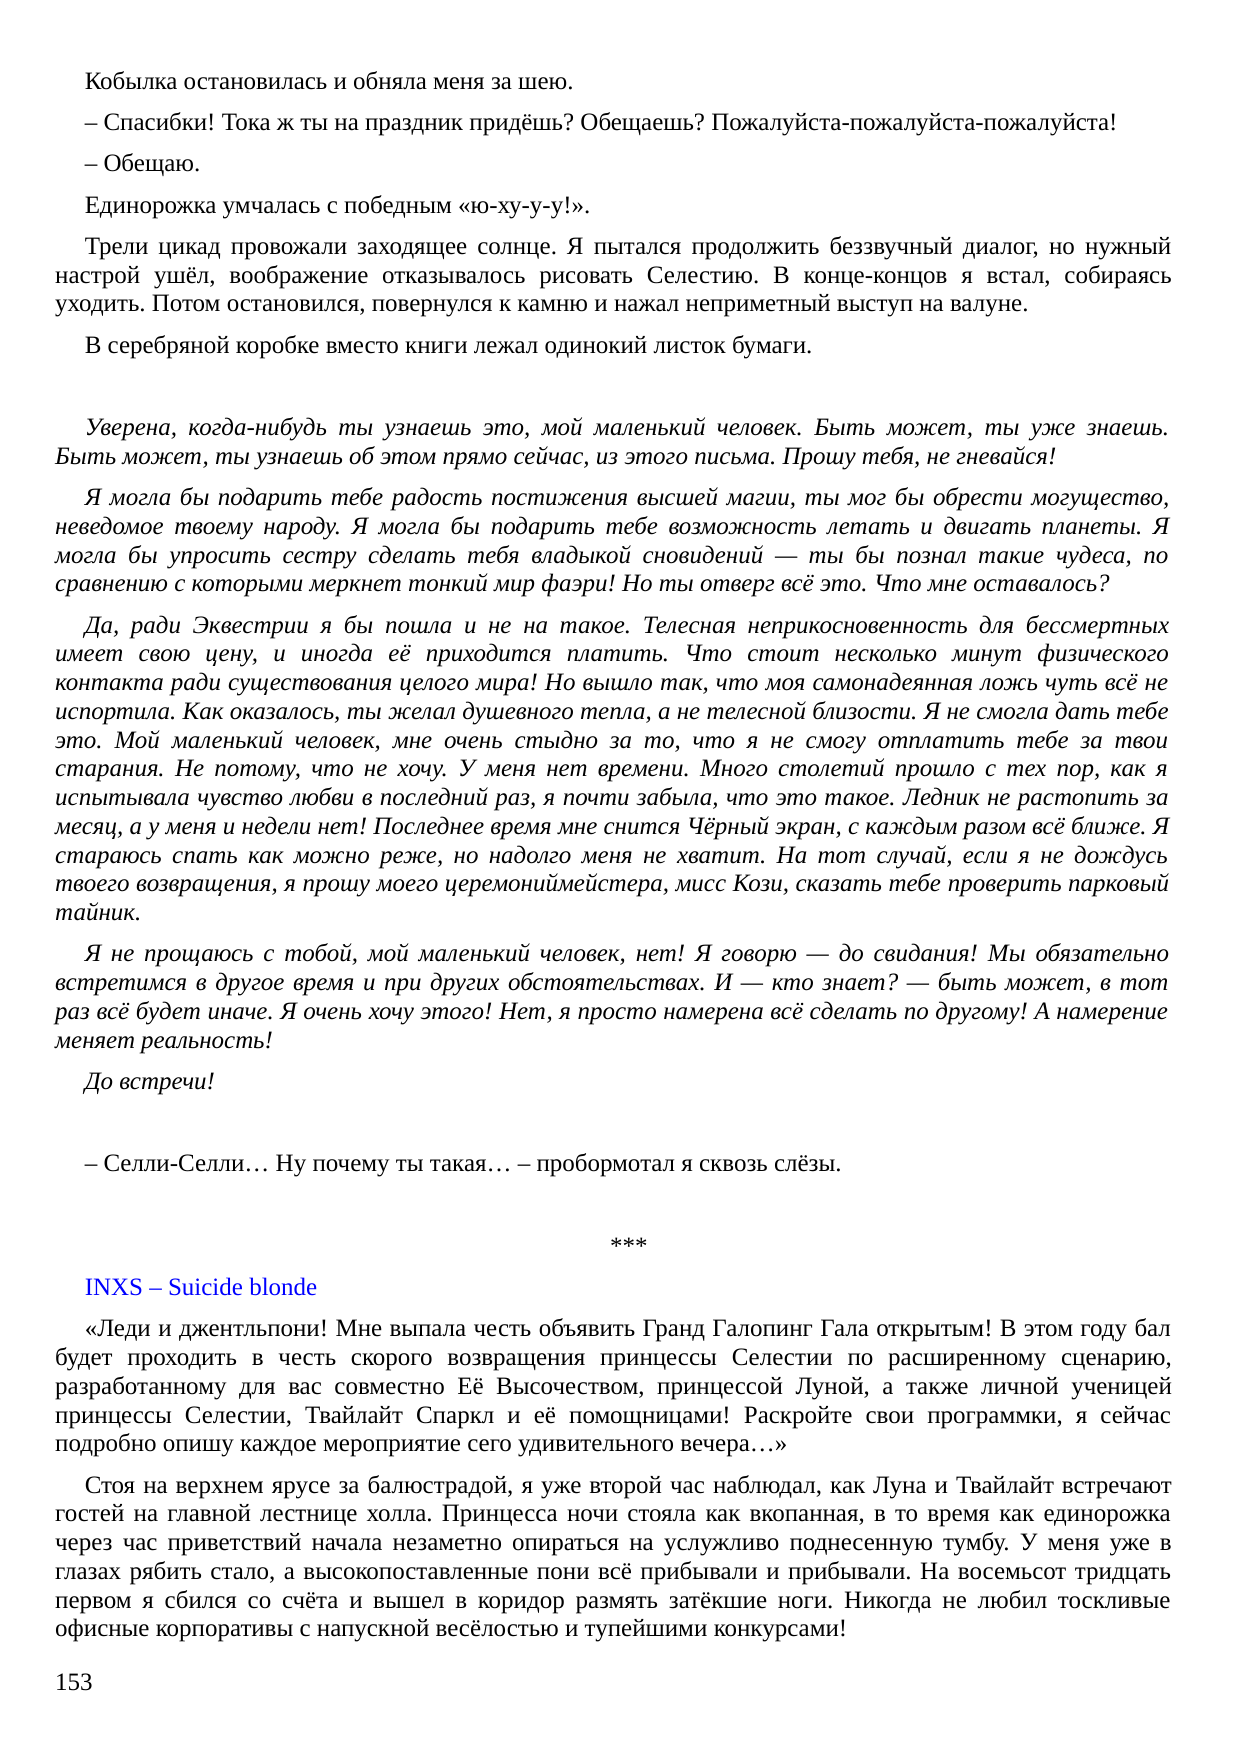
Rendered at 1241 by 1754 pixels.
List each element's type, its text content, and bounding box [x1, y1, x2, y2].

text В серебряной коробке вместо книги лежал одинокий листок бумаги. [55, 330, 1173, 358]
text «Леди и джентльпони! Мне выпала честь объявить Гранд Галопинг Гала открытым! В этом году бал будет проходить в честь скорого возвращения принцессы Селестии по расширенному сценарию, разработанному для вас совместно Её Высочеством, принцессой Луной, а также личной ученицей принцессы Селестии, Твайлайт Спаркл и её помощницами! Раскройте свои программки, я сейчас подробно опишу каждое мероприятие сего удивительного вечера…» [55, 1313, 1173, 1457]
text Стоя на верхнем ярусе за балюстрадой, я уже второй час наблюдал, как Луна и Твайлайт встречают гостей на главной лестнице холла. Принцесса ночи стояла как вкопанная, в то время как единорожка через час приветствий начала незаметно опираться на услужливо поднесенную тумбу. У меня уже в глазах рябить стало, а высокопоставленные пони всё прибывали и прибывали. На восемьсот тридцать первом я сбился со счёта и вышел в коридор размять затёкшие ноги. Никогда не любил тоскливые офисные корпоративы с напускной весёлостью и тупейшими конкурсами! [55, 1470, 1173, 1642]
text Единорожка умчалась с победным «ю-ху-у-у!». [55, 190, 1173, 218]
text INXS – Suicide blonde [55, 1272, 1173, 1301]
text Кобылка остановилась и обняла меня за шею. [55, 66, 1173, 95]
text – Обещаю. [55, 148, 1173, 177]
text Трели цикад провожали заходящее солнце. Я пытался продолжить беззвучный диалог, но нужный настрой ушёл, воображение отказывалось рисовать Селестию. В конце-концов я встал, собираясь уходить. Потом остановился, повернулся к камню и нажал неприметный выступ на валуне. [55, 231, 1173, 317]
text Да, ради Эквестрии я бы пошла и не на такое. Телесная неприкосновенность для бессмертных имеет свою цену, и иногда её приходится платить. Что стоит несколько минут физического контакта ради существования целого мира! Но вышло так, что моя самонадеянная ложь чуть всё не испортила. Как оказалось, ты желал душевного тепла, а не телесной близости. Я не смогла дать тебе это. Мой маленький человек, мне очень стыдно за то, что я не смогу отплатить тебе за твои старания. Не потому, что не хочу. У меня нет времени. Много столетий прошло с тех пор, как я испытывала чувство любви в последний раз, я почти забыла, что это такое. Ледник не растопить за месяц, а у меня и недели нет! Последнее время мне снится Чёрный экран, с каждым разом всё ближе. Я стараюсь спать как можно реже, но надолго меня не хватит. На тот случай, если я не дождусь твоего возвращения, я прошу моего церемониймейстера, мисс Кози, сказать тебе проверить парковый тайник. [55, 610, 1173, 926]
text До встречи! [55, 1066, 1173, 1095]
text – Селли-Селли… Ну почему ты такая… – пробормотал я сквозь слёзы. [55, 1148, 1173, 1177]
text Уверена, когда-нибудь ты узнаешь это, мой маленький человек. Быть может, ты уже знаешь. Быть может, ты узнаешь об этом прямо сейчас, из этого письма. Прошу тебя, не гневайся! [55, 412, 1173, 470]
text Я могла бы подарить тебе радость постижения высшей магии, ты мог бы обрести могущество, неведомое твоему народу. Я могла бы подарить тебе возможность летать и двигать планеты. Я могла бы упросить сестру сделать тебя владыкой сновидений — ты бы познал такие чудеса, по сравнению с которыми меркнет тонкий мир фаэри! Но ты отверг всё это. Что мне оставалось? [55, 482, 1173, 597]
text *** [55, 1231, 1173, 1260]
text Я не прощаюсь с тобой, мой маленький человек, нет! Я говорю — до свидания! Мы обязательно встретимся в другое время и при других обстоятельствах. И — кто знает? — быть может, в тот раз всё будет иначе. Я очень хочу этого! Нет, я просто намерена всё сделать по другому! А намерение меняет реальность! [55, 938, 1173, 1053]
text – Спасибки! Тока ж ты на праздник придёшь? Обещаешь? Пожалуйста-пожалуйста-пожалуйста! [55, 107, 1173, 136]
